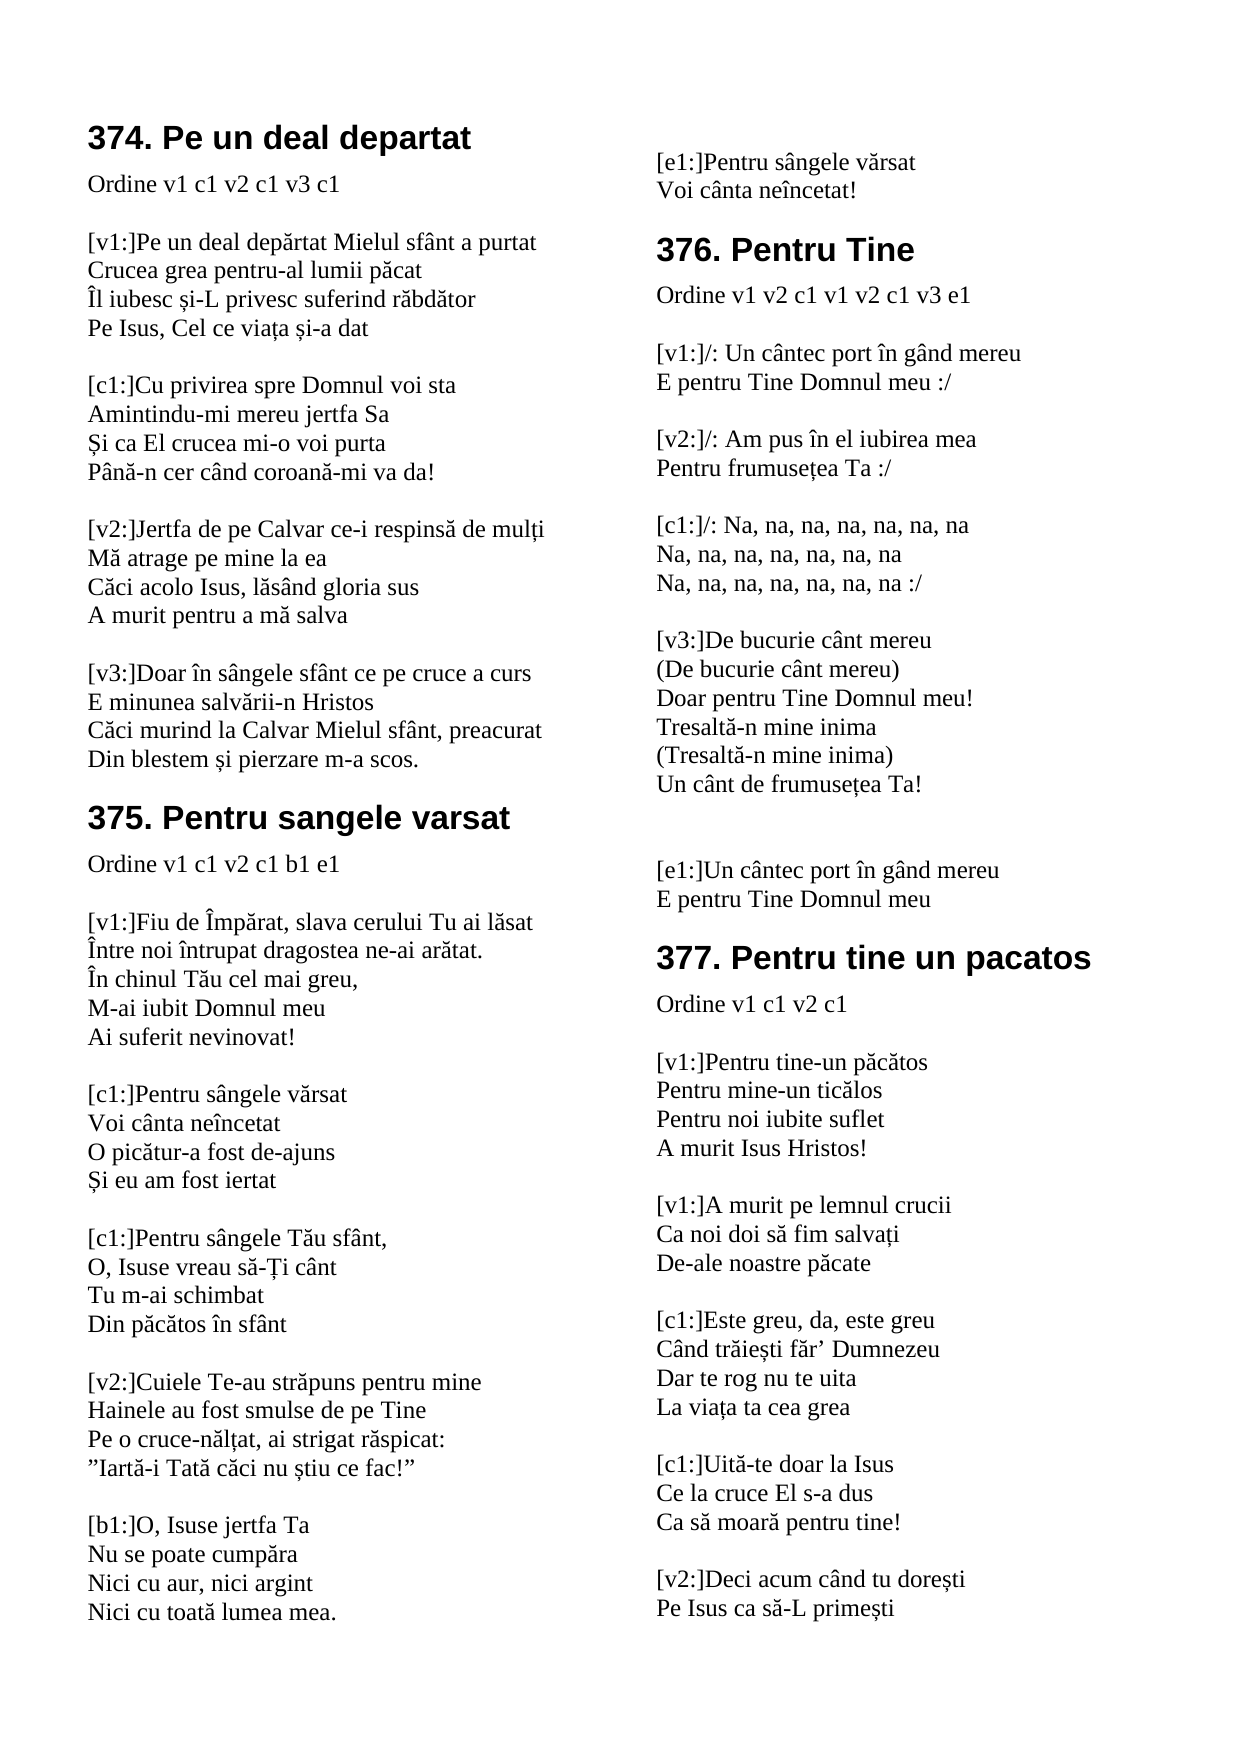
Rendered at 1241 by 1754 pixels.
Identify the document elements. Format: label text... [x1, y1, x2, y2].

text Ordine v1 v2 c1 v1 v2 c1 v3 e1 [v1:]/: Un cântec port în gând mereu E pentru Tine Domnul meu :/ [v2:]/: Am pus în el iubirea mea Pentru frumusețea Ta :/ [c1:]/: Na, na, na, na, na, na, na Na, na, na, na, na, na, na Na, na, na, na, na, na, na :/ [v3:]De bucurie cânt mereu (De bucurie cânt mereu) Doar pentru Tine Domnul meu! Tresaltă-n mine inima (Tresaltă-n mine inima) Un cânt de frumusețea Ta! [e1:]Un cântec port în gând mereu E pentru Tine Domnul meu [656, 281, 1166, 913]
subtitle 376. Pentru Tine [656, 229, 1166, 268]
subtitle 377. Pentru tine un pacatos [656, 938, 1166, 977]
text Ordine v1 c1 v2 c1 b1 e1 [v1:]Fiu de Împărat, slava cerului Tu ai lăsat Între noi întrupat dragostea ne-ai arătat. În chinul Tău cel mai greu, M-ai iubit Domnul meu Ai suferit nevinovat! [c1:]Pentru sângele vărsat Voi cânta neîncetat O picătur-a fost de-ajuns Și eu am fost iertat [c1:]Pentru sângele Tău sfânt, O, Isuse vreau să-Ți cânt Tu m-ai schimbat Din păcătos în sfânt [v2:]Cuiele Te-au străpuns pentru mine Hainele au fost smulse de pe Tine Pe o cruce-nălțat, ai strigat răspicat: ”Iartă-i Tată căci nu știu ce fac!” [b1:]O, Isuse jertfa Ta Nu se poate cumpăra Nici cu aur, nici argint Nici cu toată lumea mea. [87, 849, 597, 1625]
subtitle 375. Pentru sangele varsat [87, 798, 597, 837]
text [e1:]Pentru sângele vărsat Voi cânta neîncetat! [656, 118, 1166, 204]
subtitle 374. Pe un deal departat [87, 118, 597, 157]
text Ordine v1 c1 v2 c1 [v1:]Pentru tine-un păcătos Pentru mine-un ticălos Pentru noi iubite suflet A murit Isus Hristos! [v1:]A murit pe lemnul crucii Ca noi doi să fim salvați De-ale noastre păcate [c1:]Este greu, da, este greu Când trăiești făr’ Dumnezeu Dar te rog nu te uita La viața ta cea grea [c1:]Uită-te doar la Isus Ce la cruce El s-a dus Ca să moară pentru tine! [v2:]Deci acum când tu dorești Pe Isus ca să-L primești [656, 989, 1166, 1622]
text Ordine v1 c1 v2 c1 v3 c1 [v1:]Pe un deal depărtat Mielul sfânt a purtat Crucea grea pentru-al lumii păcat Îl iubesc și-L privesc suferind răbdător Pe Isus, Cel ce viața și-a dat [c1:]Cu privirea spre Domnul voi sta Amintindu-mi mereu jertfa Sa Și ca El crucea mi-o voi purta Până-n cer când coroană-mi va da! [v2:]Jertfa de pe Calvar ce-i respinsă de mulți Mă atrage pe mine la ea Căci acolo Isus, lăsând gloria sus A murit pentru a mă salva [v3:]Doar în sângele sfânt ce pe cruce a curs E minunea salvării-n Hristos Căci murind la Calvar Mielul sfânt, preacurat Din blestem și pierzare m-a scos. [87, 169, 597, 773]
